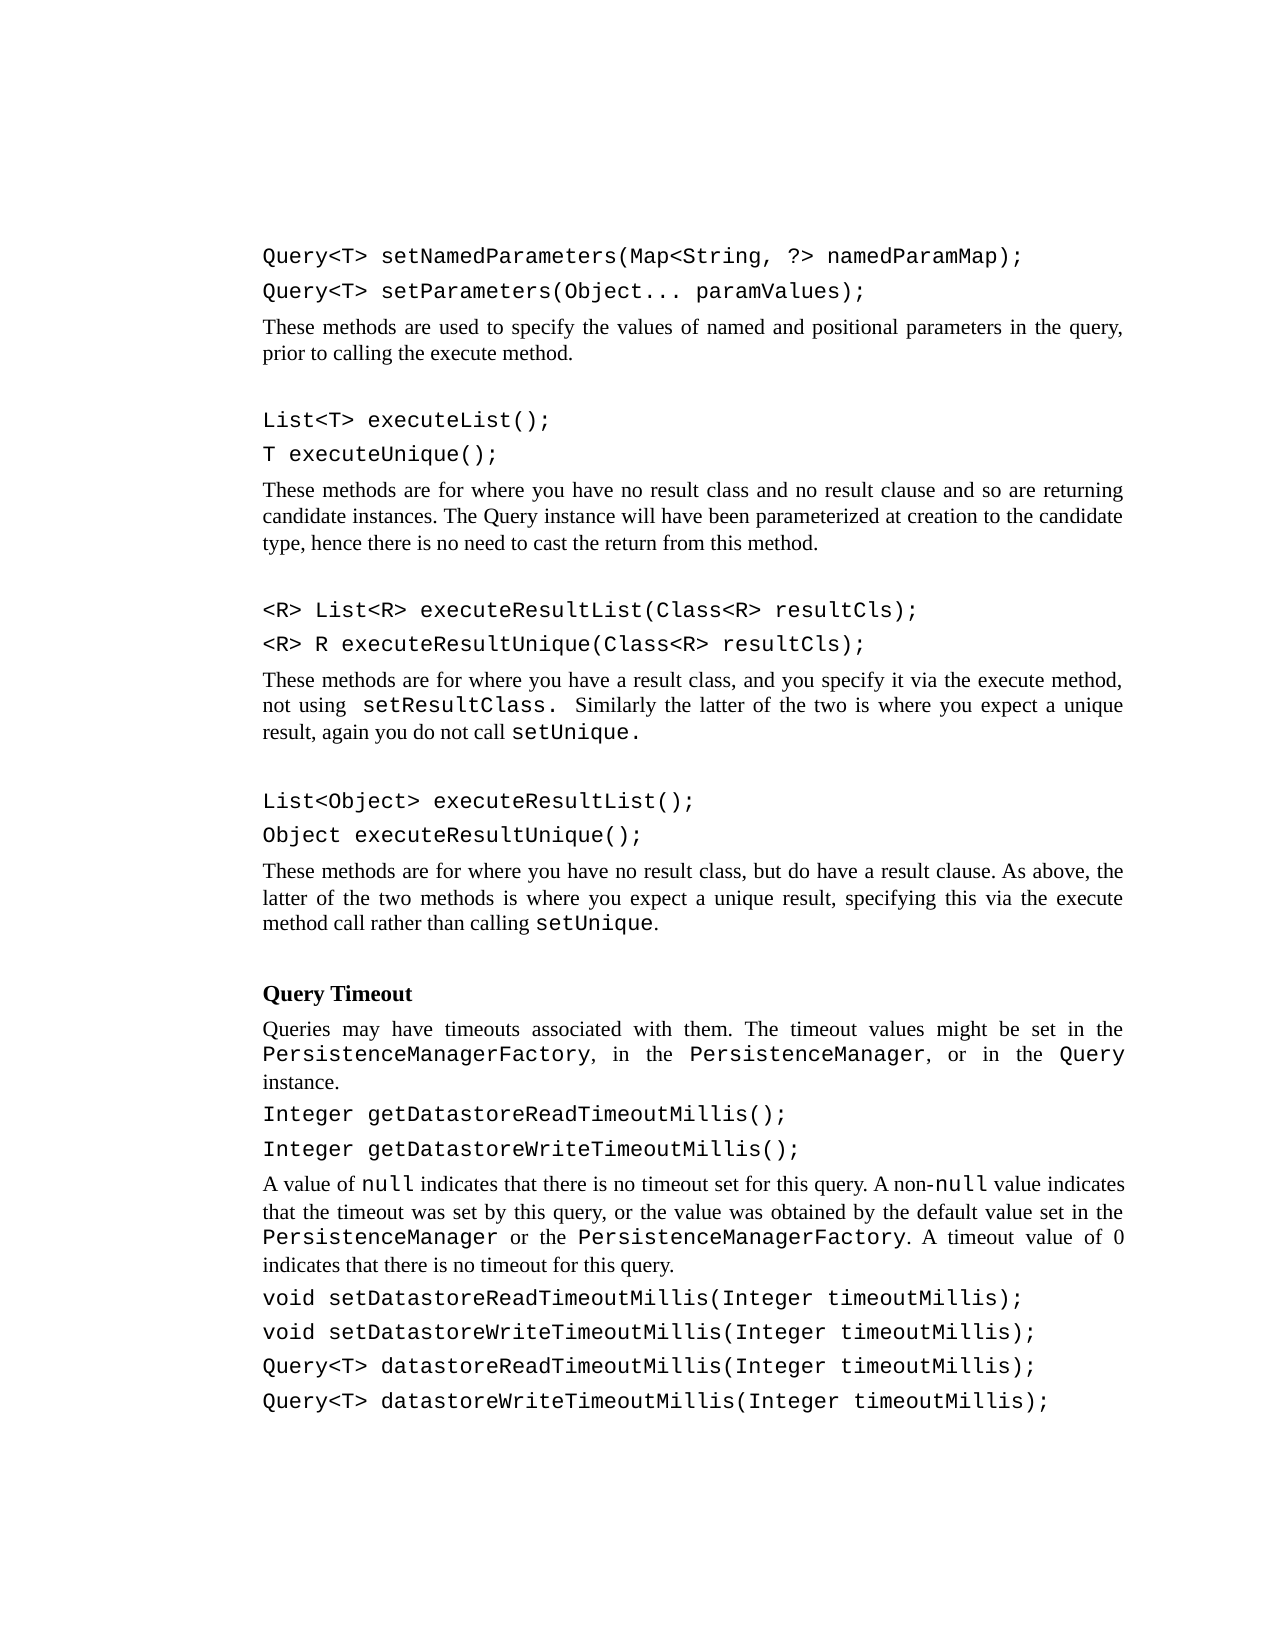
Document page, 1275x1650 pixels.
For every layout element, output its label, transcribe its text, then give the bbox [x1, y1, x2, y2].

text Query<T> setParameters(Object... paramValues); [262, 279, 1125, 305]
text Query<T> datastoreReadTimeoutMillis(Integer timeoutMillis); [262, 1354, 1125, 1380]
text void setDatastoreWriteTimeoutMillis(Integer timeoutMillis); [262, 1320, 1125, 1346]
text void setDatastoreReadTimeoutMillis(Integer timeoutMillis); [262, 1285, 1125, 1311]
text T executeUnique(); [262, 442, 1125, 468]
text Queries may have timeouts associated with them. The timeout values might be set in the PersistenceManagerFactory, in the PersistenceManager, or in the Query instance. [262, 1015, 1125, 1094]
text A value of null indicates that there is no timeout set for this query. A non-null value indicates that the timeout was set by this query, or the value was obtained by the default value set in the PersistenceManager or the PersistenceManagerFactory. A timeout value of 0 indicates that there is no timeout for this query. [262, 1171, 1125, 1277]
text Integer getDatastoreWriteTimeoutMillis(); [262, 1137, 1125, 1163]
text Integer getDatastoreReadTimeoutMillis(); [262, 1102, 1125, 1128]
text Object executeResultUnique(); [262, 823, 1125, 849]
text Query<T> setNamedParameters(Map<String, ?> namedParamMap); [262, 244, 1125, 270]
text These methods are for where you have no result class and no result clause and so are returning candidate instances. The Query instance will have been parameterized at creation to the candidate type, hence there is no need to cast the return from this method. [262, 477, 1125, 555]
text List<T> executeList(); [262, 408, 1125, 434]
text These methods are for where you have a result class, and you specify it via the execute method, not using setResultClass. Similarly the latter of the two is where you expect a unique result, again you do not call setUnique. [262, 666, 1125, 746]
text Query<T> datastoreWriteTimeoutMillis(Integer timeoutMillis); [262, 1388, 1125, 1414]
text List<Object> executeResultList(); [262, 789, 1125, 815]
text These methods are for where you have no result class, but do have a result clause. As above, the latter of the two methods is where you expect a unique result, specifying this via the execute method call rather than calling setUnique. [262, 858, 1125, 937]
subtitle Query Timeout [150, 979, 1125, 1007]
text These methods are used to specify the values of named and positional parameters in the query, prior to calling the execute method. [262, 313, 1125, 365]
text <R> R executeResultUnique(Class<R> resultCls); [262, 632, 1125, 658]
text <R> List<R> executeResultList(Class<R> resultCls); [262, 597, 1125, 623]
